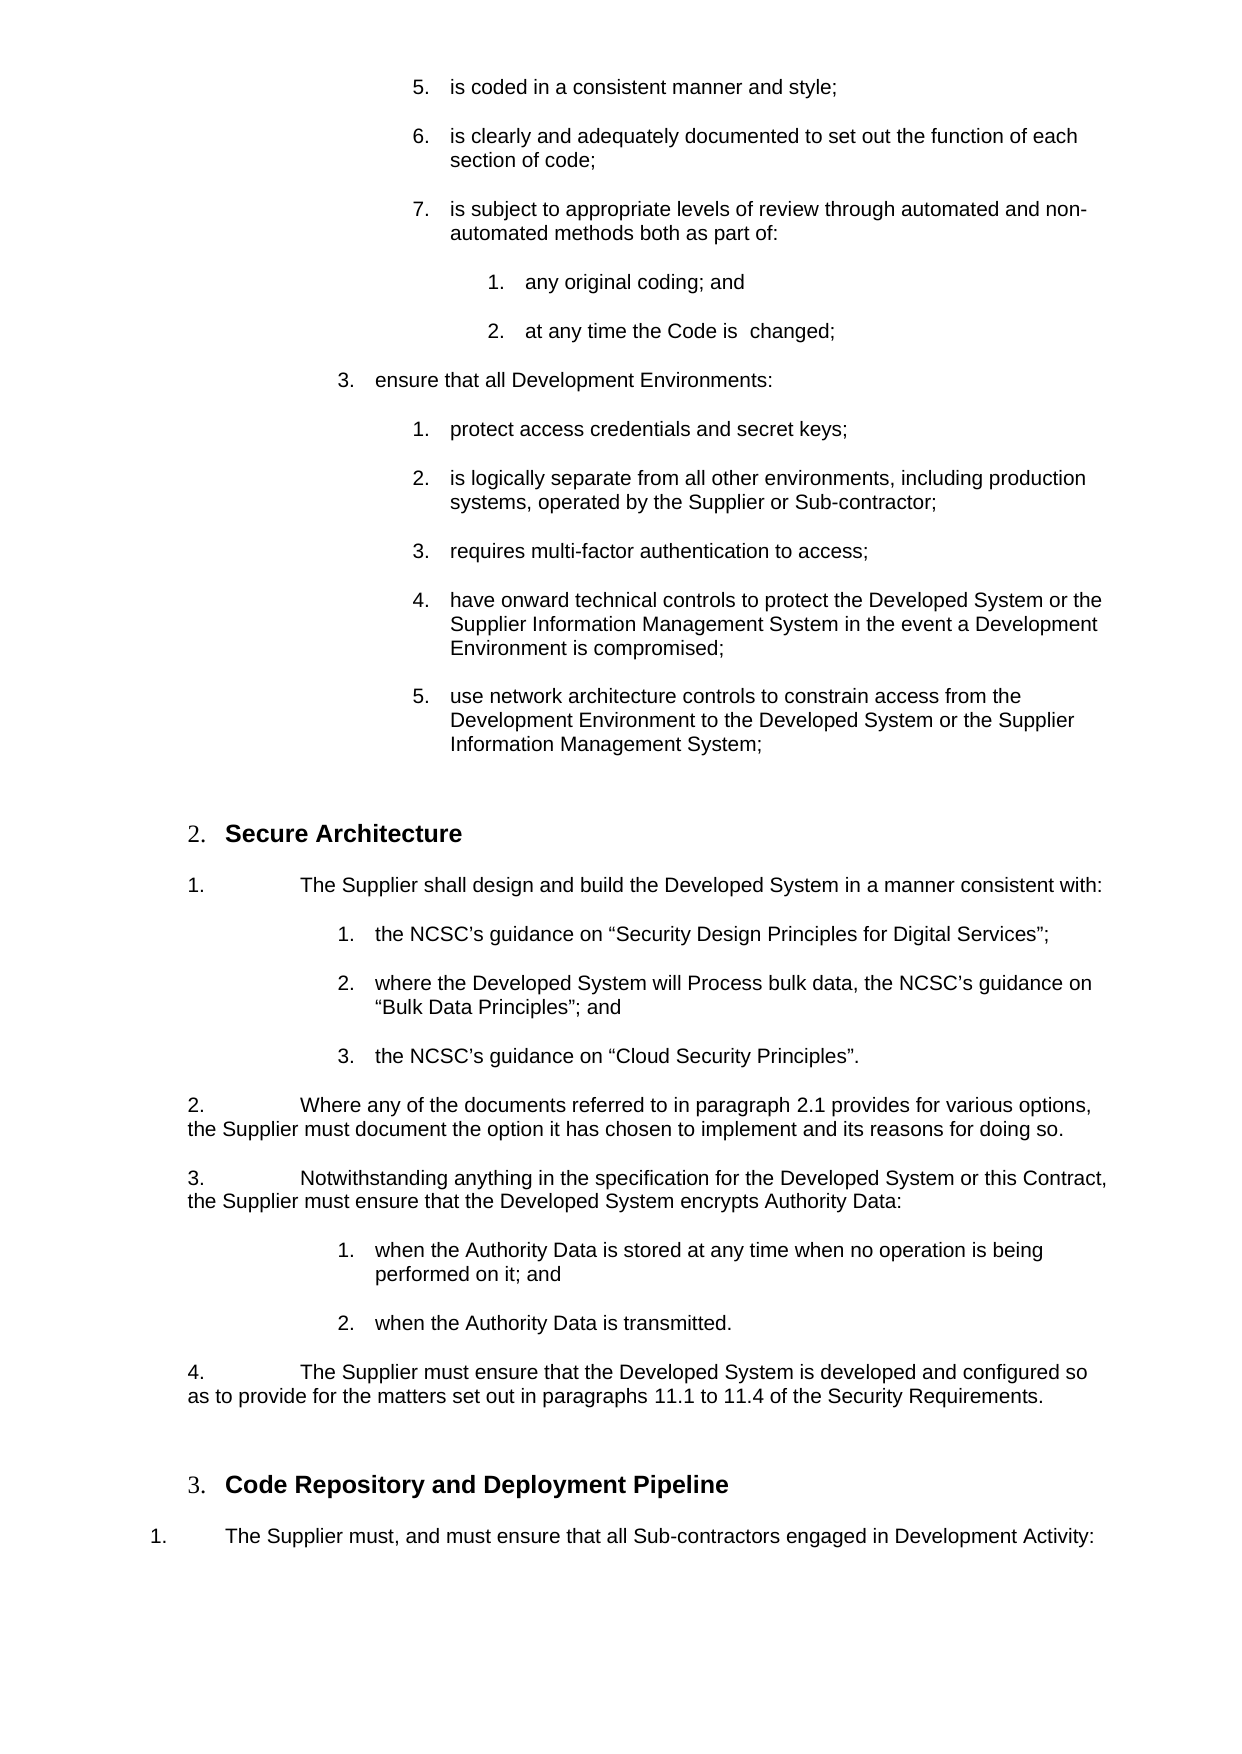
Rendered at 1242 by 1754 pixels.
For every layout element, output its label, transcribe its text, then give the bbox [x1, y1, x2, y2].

list Notwithstanding anything in the specification for the Developed System or this Contract, the Supplier must ensure that the Developed System encrypts Authority Data: [187, 1165, 1111, 1213]
list The Supplier must ensure that the Developed System is developed and configured so as to provide for the matters set out in paragraphs 11.1 to 11.4 of the Security Requirements. [187, 1360, 1111, 1408]
list Secure Architecture [187, 819, 1111, 848]
list Where any of the documents referred to in paragraph 2.1 provides for various options, the Supplier must document the option it has chosen to implement and its reasons for doing so. [187, 1092, 1111, 1140]
list protect access credentials and secret keys; [412, 417, 1111, 441]
list at any time the Code is changed; [487, 319, 1111, 343]
list have onward technical controls to protect the Developed System or the Supplier Information Management System in the event a Development Environment is compromised; [412, 587, 1111, 659]
list the NCSC’s guidance on “Security Design Principles for Digital Services”; [337, 922, 1111, 946]
list where the Developed System will Process bulk data, the NCSC’s guidance on “Bulk Data Principles”; and [337, 971, 1111, 1018]
list use network architecture controls to constrain access from the Development Environment to the Developed System or the Supplier Information Management System; [412, 684, 1111, 756]
list The Supplier shall design and build the Developed System in a manner consistent with: [187, 873, 1111, 897]
list the NCSC’s guidance on “Cloud Security Principles”. [337, 1043, 1111, 1067]
list when the Authority Data is transmitted. [337, 1311, 1111, 1335]
list requires multi-factor authentication to access; [412, 538, 1111, 562]
list when the Authority Data is stored at any time when no operation is being performed on it; and [337, 1238, 1111, 1286]
list is logically separate from all other environments, including production systems, operated by the Supplier or Sub-contractor; [412, 466, 1111, 513]
list ensure that all Development Environments: [337, 368, 1111, 392]
list The Supplier must, and must ensure that all Sub-contractors engaged in Development Activity: [150, 1524, 1111, 1548]
list is clearly and adequately documented to set out the function of each section of code; [412, 124, 1111, 172]
list any original coding; and [487, 270, 1111, 294]
list Code Repository and Deployment Pipeline [187, 1471, 1111, 1499]
list is subject to appropriate levels of review through automated and non-automated methods both as part of: [412, 197, 1111, 245]
list is coded in a consistent manner and style; [412, 75, 1111, 99]
